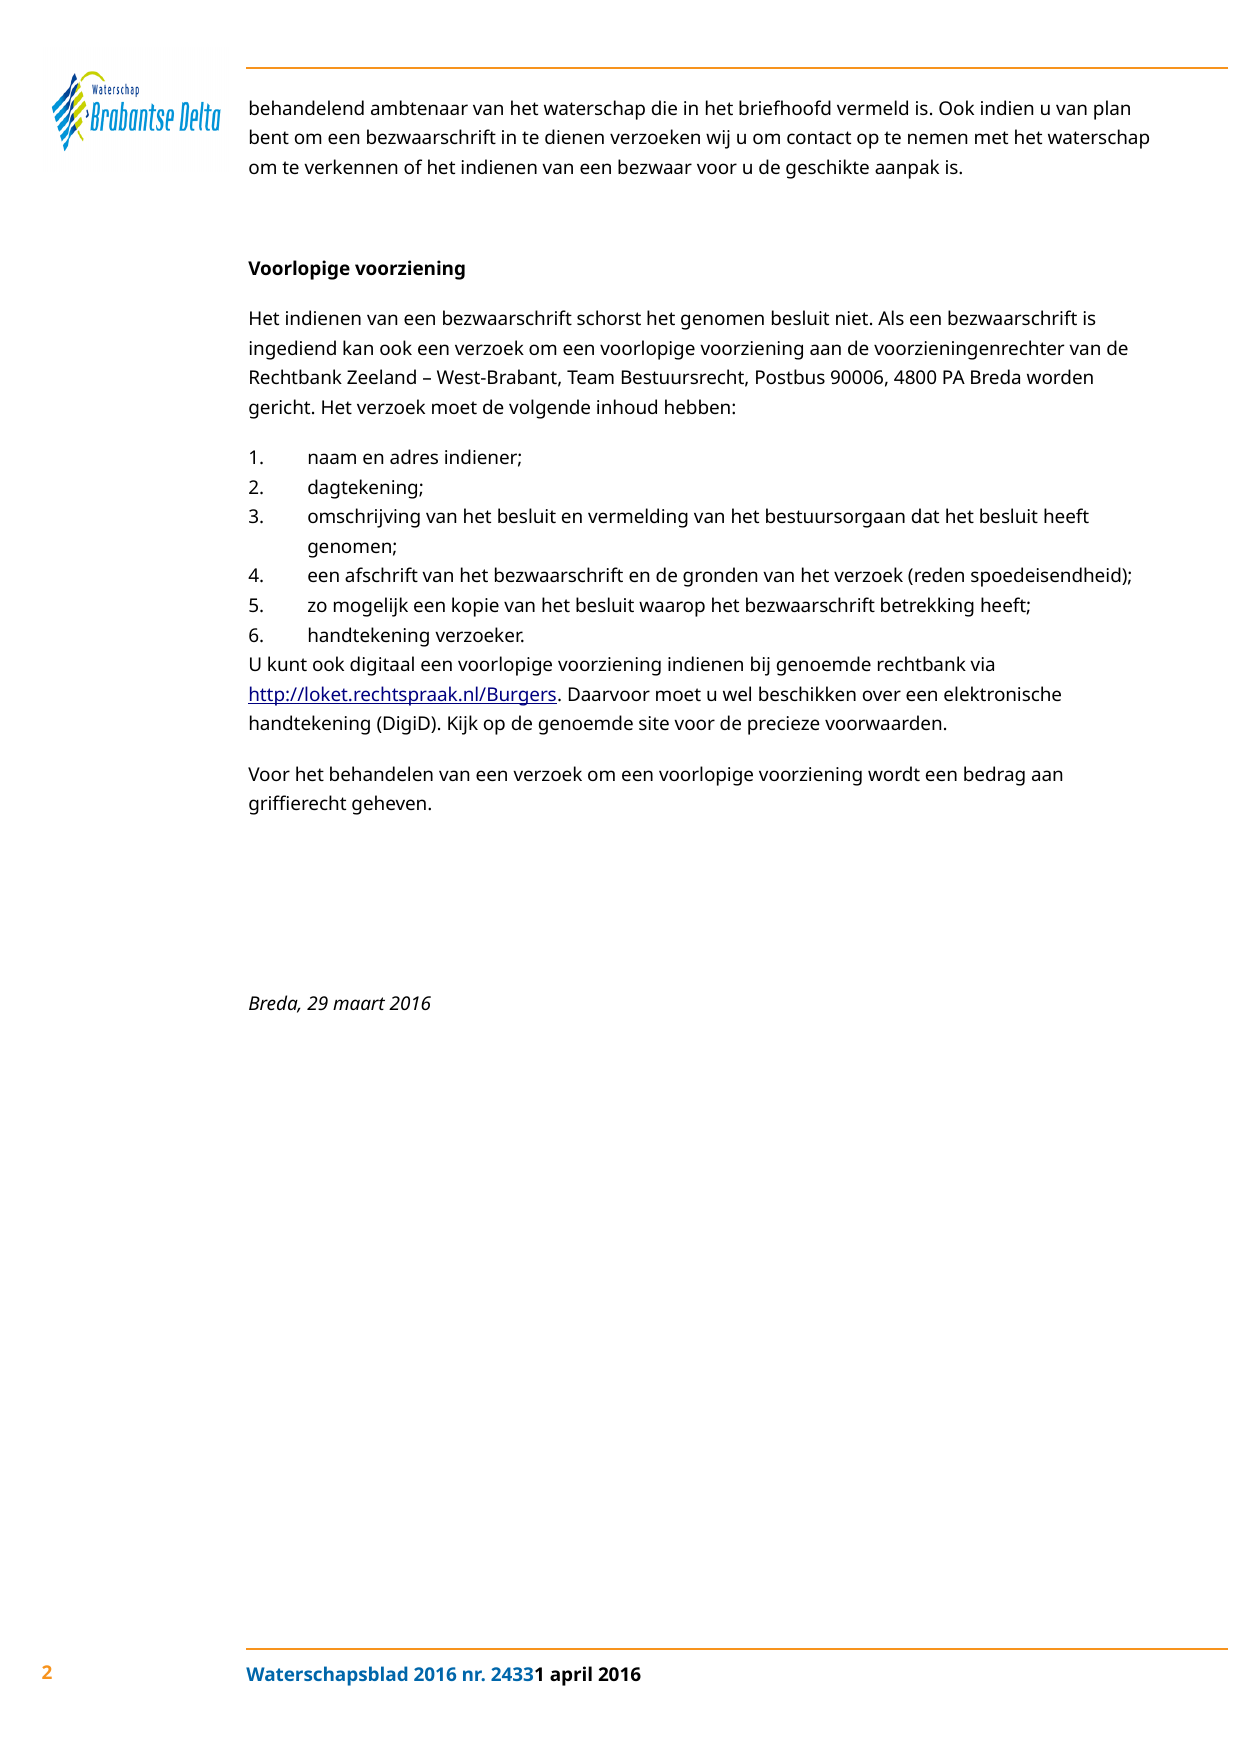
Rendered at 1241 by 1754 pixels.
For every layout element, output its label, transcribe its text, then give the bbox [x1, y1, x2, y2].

text Voorlopige voorziening [248, 255, 1152, 281]
text Voor het behandelen van een verzoek om een voorlopige voorziening wordt een bedrag aan griffierecht geheven. [248, 761, 1152, 816]
list dagtekening; [248, 474, 1152, 500]
list handtekening verzoeker. [248, 622, 1152, 648]
list omschrijving van het besluit en vermelding van het bestuursorgaan dat het besluit heeft genomen; [248, 503, 1152, 559]
text Het indienen van een bezwaarschrift schorst het genomen besluit niet. Als een bezwaarschrift is ingediend kan ook een verzoek om een voorlopige voorziening aan de voorzieningenrechter van de Rechtbank Zeeland – West-Brabant, Team Bestuursrecht, Postbus 90006, 4800 PA Breda worden gericht. Het verzoek moet de volgende inhoud hebben: [248, 305, 1152, 420]
text Breda, 29 maart 2016 [248, 990, 1152, 1015]
picture [41, 47, 231, 172]
text behandelend ambtenaar van het waterschap die in het briefhoofd vermeld is. Ook indien u van plan bent om een bezwaarschrift in te dienen verzoeken wij u om contact op te nemen met het waterschap om te verkennen of het indienen van een bezwaar voor u de geschikte aanpak is. [248, 95, 1152, 180]
text U kunt ook digitaal een voorlopige voorziening indienen bij genoemde rechtbank via http://loket.rechtspraak.nl/Burgers. Daarvoor moet u wel beschikken over een elektronische handtekening (DigiD). Kijk op de genoemde site voor de precieze voorwaarden. [248, 651, 1152, 736]
list naam en adres indiener; [248, 444, 1152, 470]
list een afschrift van het bezwaarschrift en de gronden van het verzoek (reden spoedeisendheid); [248, 563, 1152, 588]
list zo mogelijk een kopie van het besluit waarop het bezwaarschrift betrekking heeft; [248, 592, 1152, 618]
